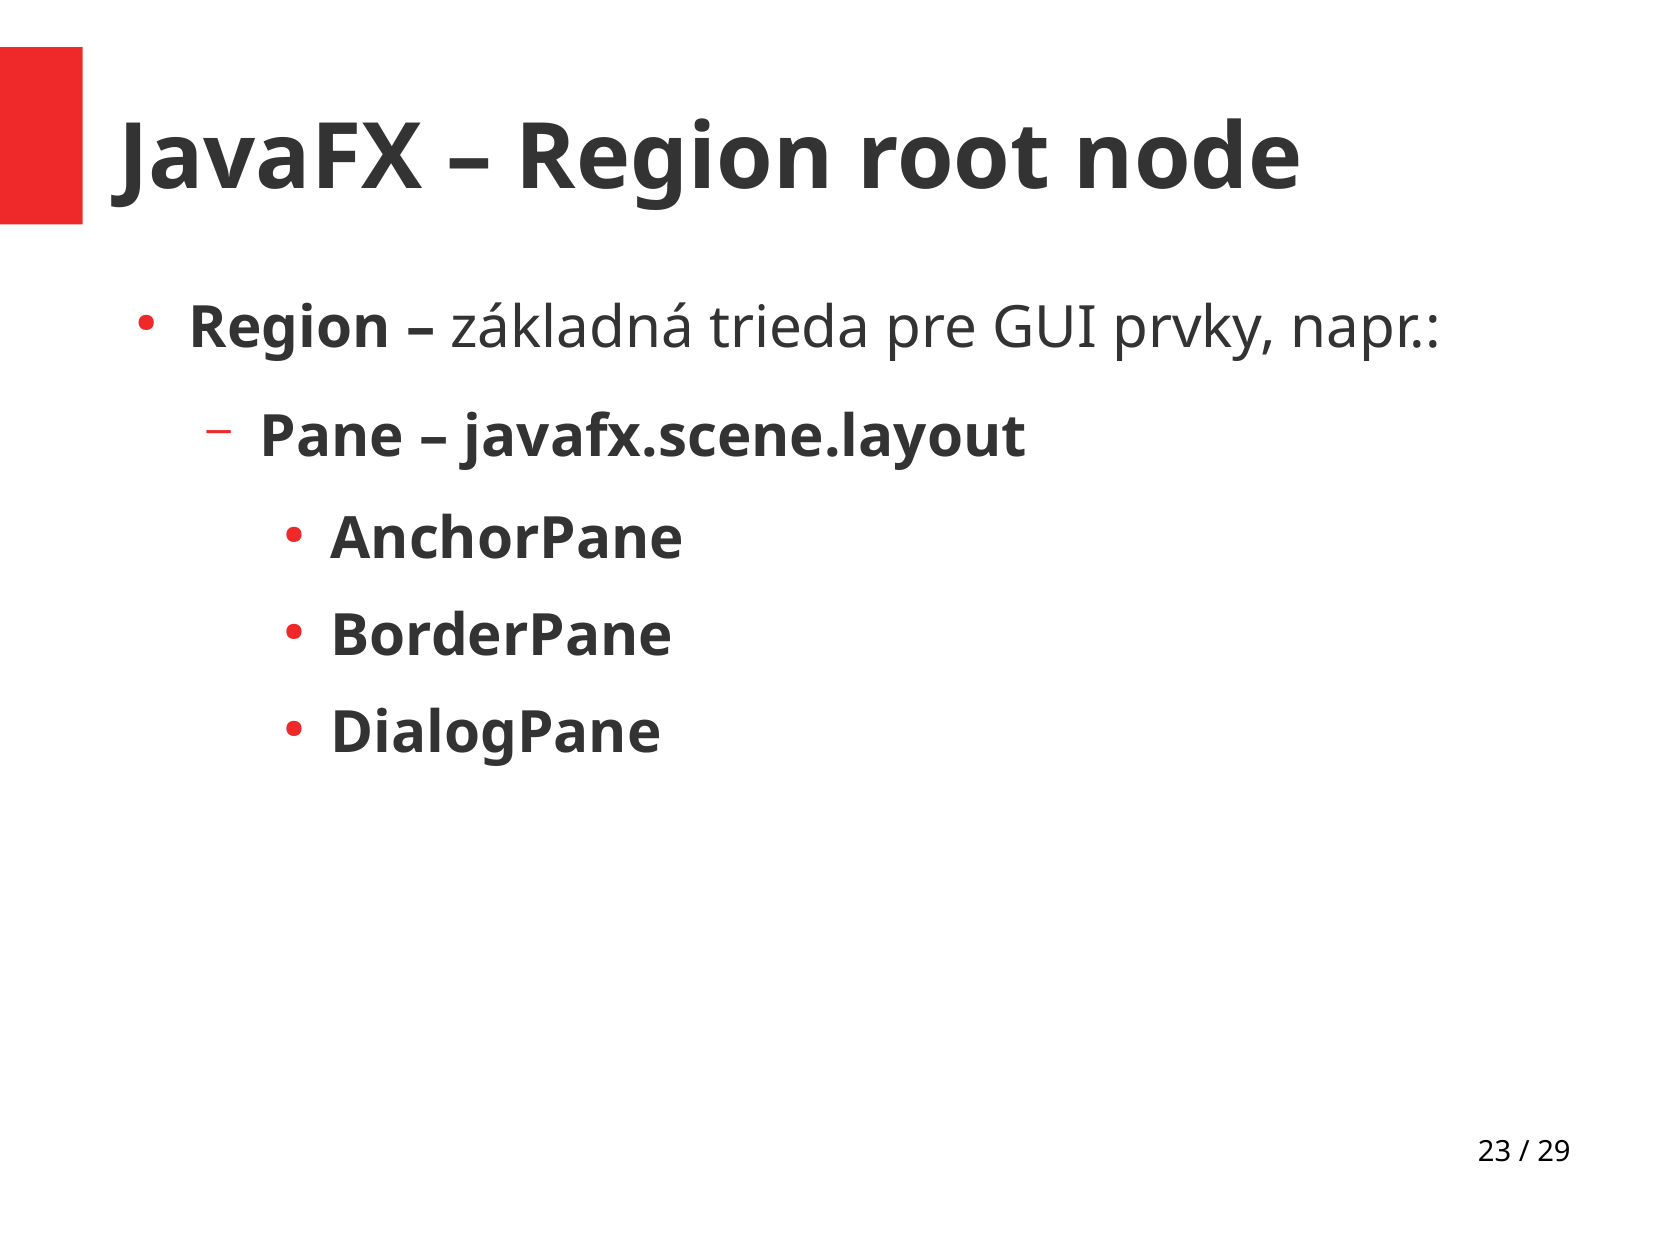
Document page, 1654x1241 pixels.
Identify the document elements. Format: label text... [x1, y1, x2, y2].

title JavaFX – Region root node [118, 49, 1571, 257]
list Region – základná trieda pre GUI prvky, napr.: Pane – javafx.scene.layout AnchorPane BorderPane DialogPane [118, 285, 1536, 1005]
